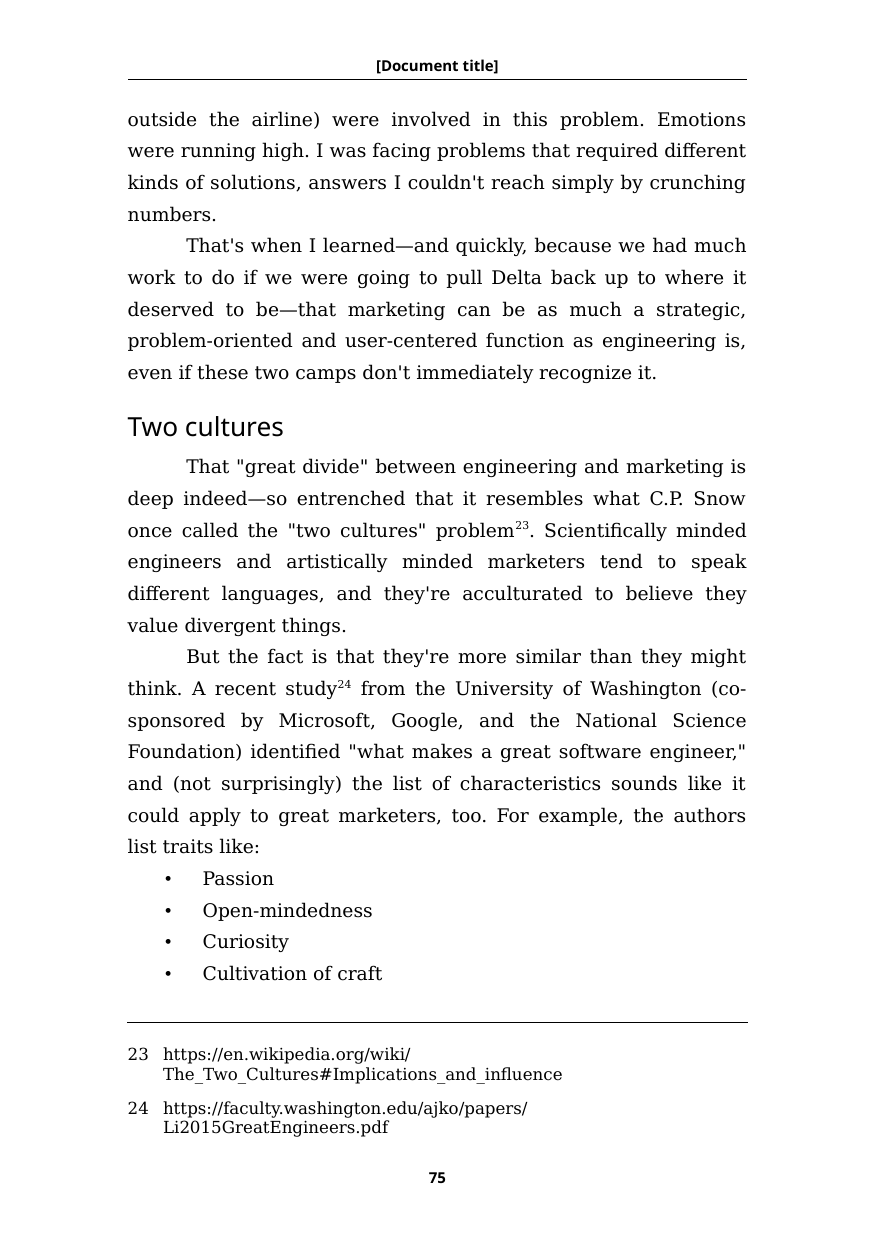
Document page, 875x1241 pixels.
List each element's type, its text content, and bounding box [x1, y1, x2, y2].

list Open-mindedness [165, 900, 747, 922]
list Cultivation of craft [165, 963, 747, 985]
text outside the airline) were involved in this problem. Emotions were running high. I was facing problems that required different kinds of solutions, answers I couldn't reach simply by crunching numbers. [127, 109, 747, 226]
list Passion [165, 868, 747, 890]
list Curiosity [165, 932, 747, 953]
text https://faculty.washington.edu/ajko/papers/Li2015GreatEngineers.pdf [127, 1099, 747, 1138]
text https://en.wikipedia.org/wiki/The_Two_Cultures#Implications_and_influence [127, 1045, 747, 1084]
text That "great divide" between engineering and marketing is deep indeed—so entrenched that it resembles what C.P. Snow once called the "two cultures" problem. Scientifically minded engineers and artistically minded marketers tend to speak different languages, and they're acculturated to believe they value divergent things. [127, 457, 747, 637]
subtitle Two cultures [127, 408, 747, 444]
text But the fact is that they're more similar than they might think. A recent study from the University of Washington (co-sponsored by Microsoft, Google, and the National Science Foundation) identified "what makes a great software engineer," and (not surprisingly) the list of characteristics sounds like it could apply to great marketers, too. For example, the authors list traits like: [127, 647, 747, 858]
text That's when I learned—and quickly, because we had much work to do if we were going to pull Delta back up to where it deserved to be—that marketing can be as much a strategic, problem-oriented and user-centered function as engineering is, even if these two camps don't immediately recognize it. [127, 235, 747, 384]
